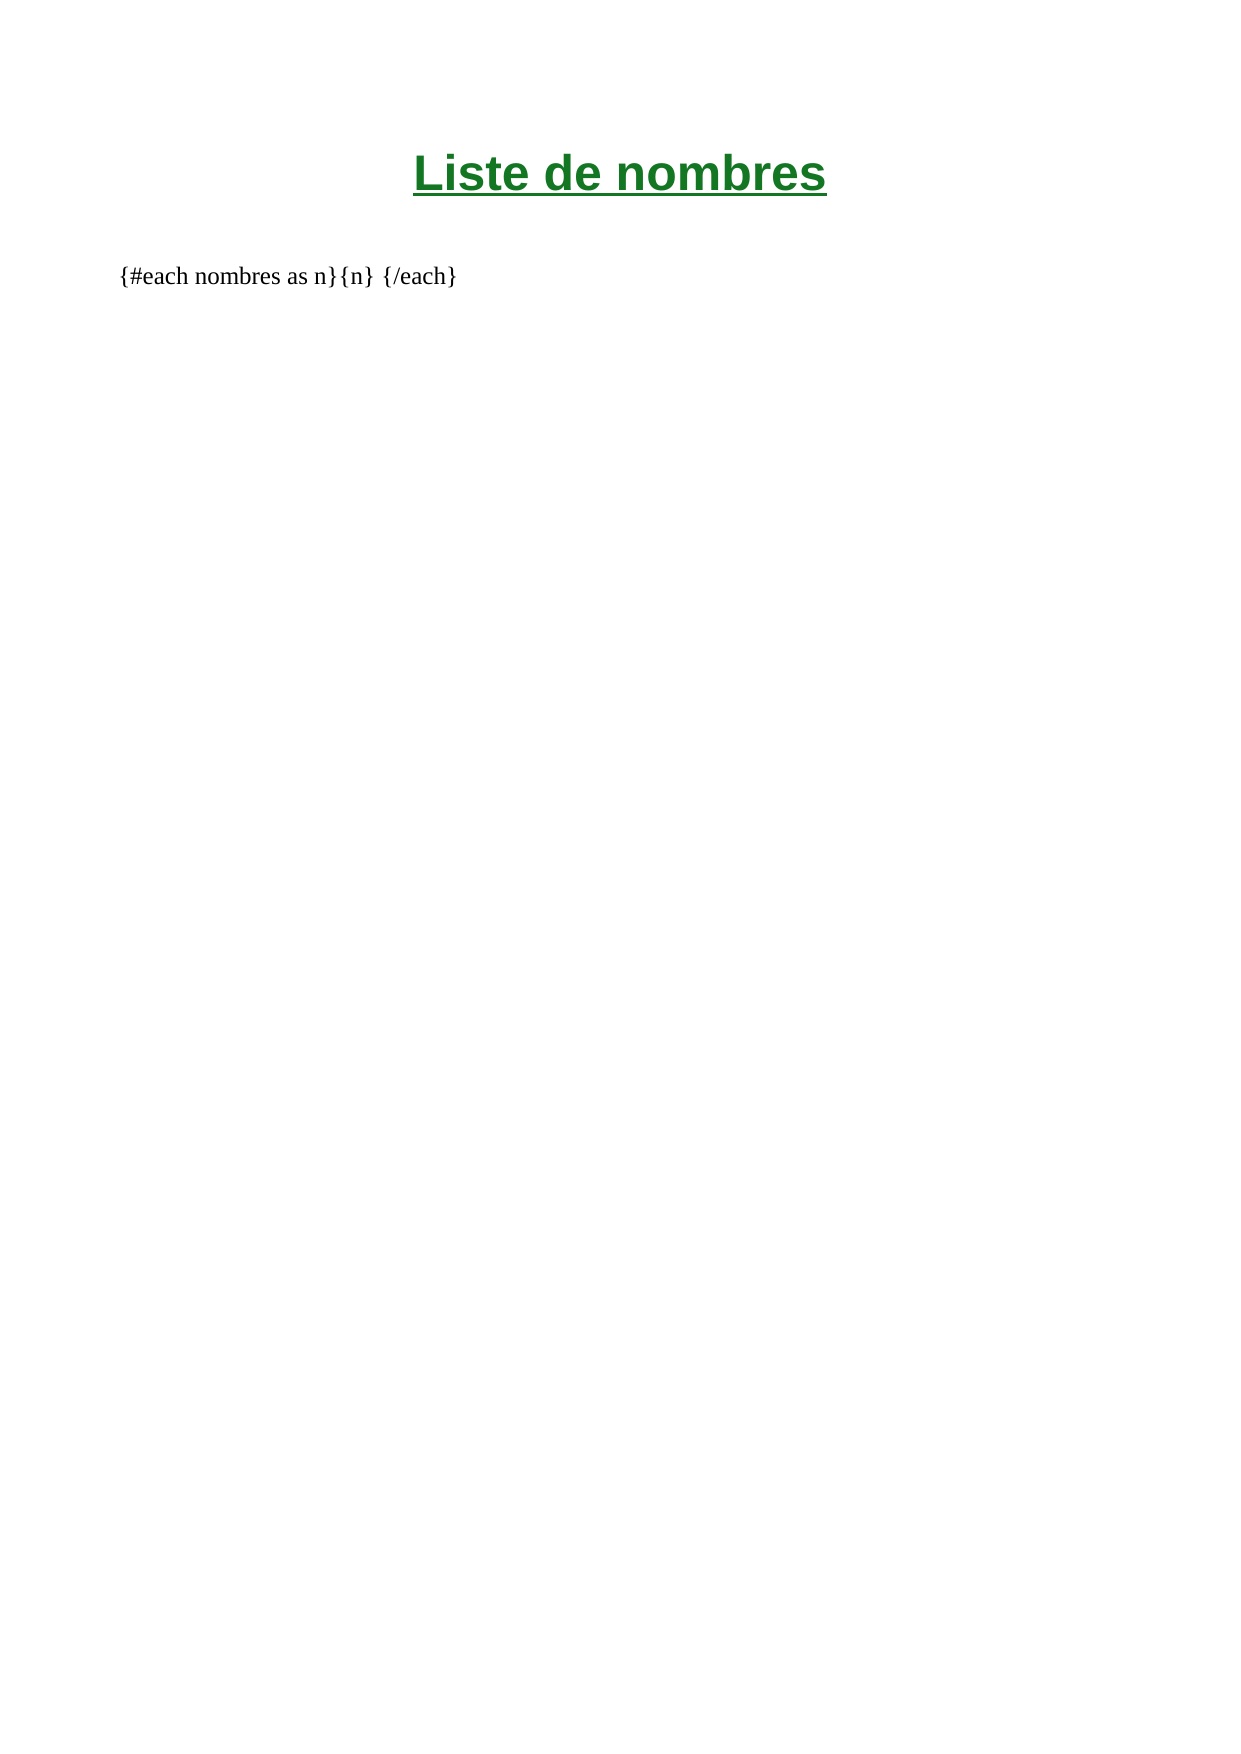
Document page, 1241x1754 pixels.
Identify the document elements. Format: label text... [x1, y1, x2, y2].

text {#each nombres as n}{n} {/each} [118, 261, 1122, 289]
title Liste de nombres [118, 143, 1122, 201]
